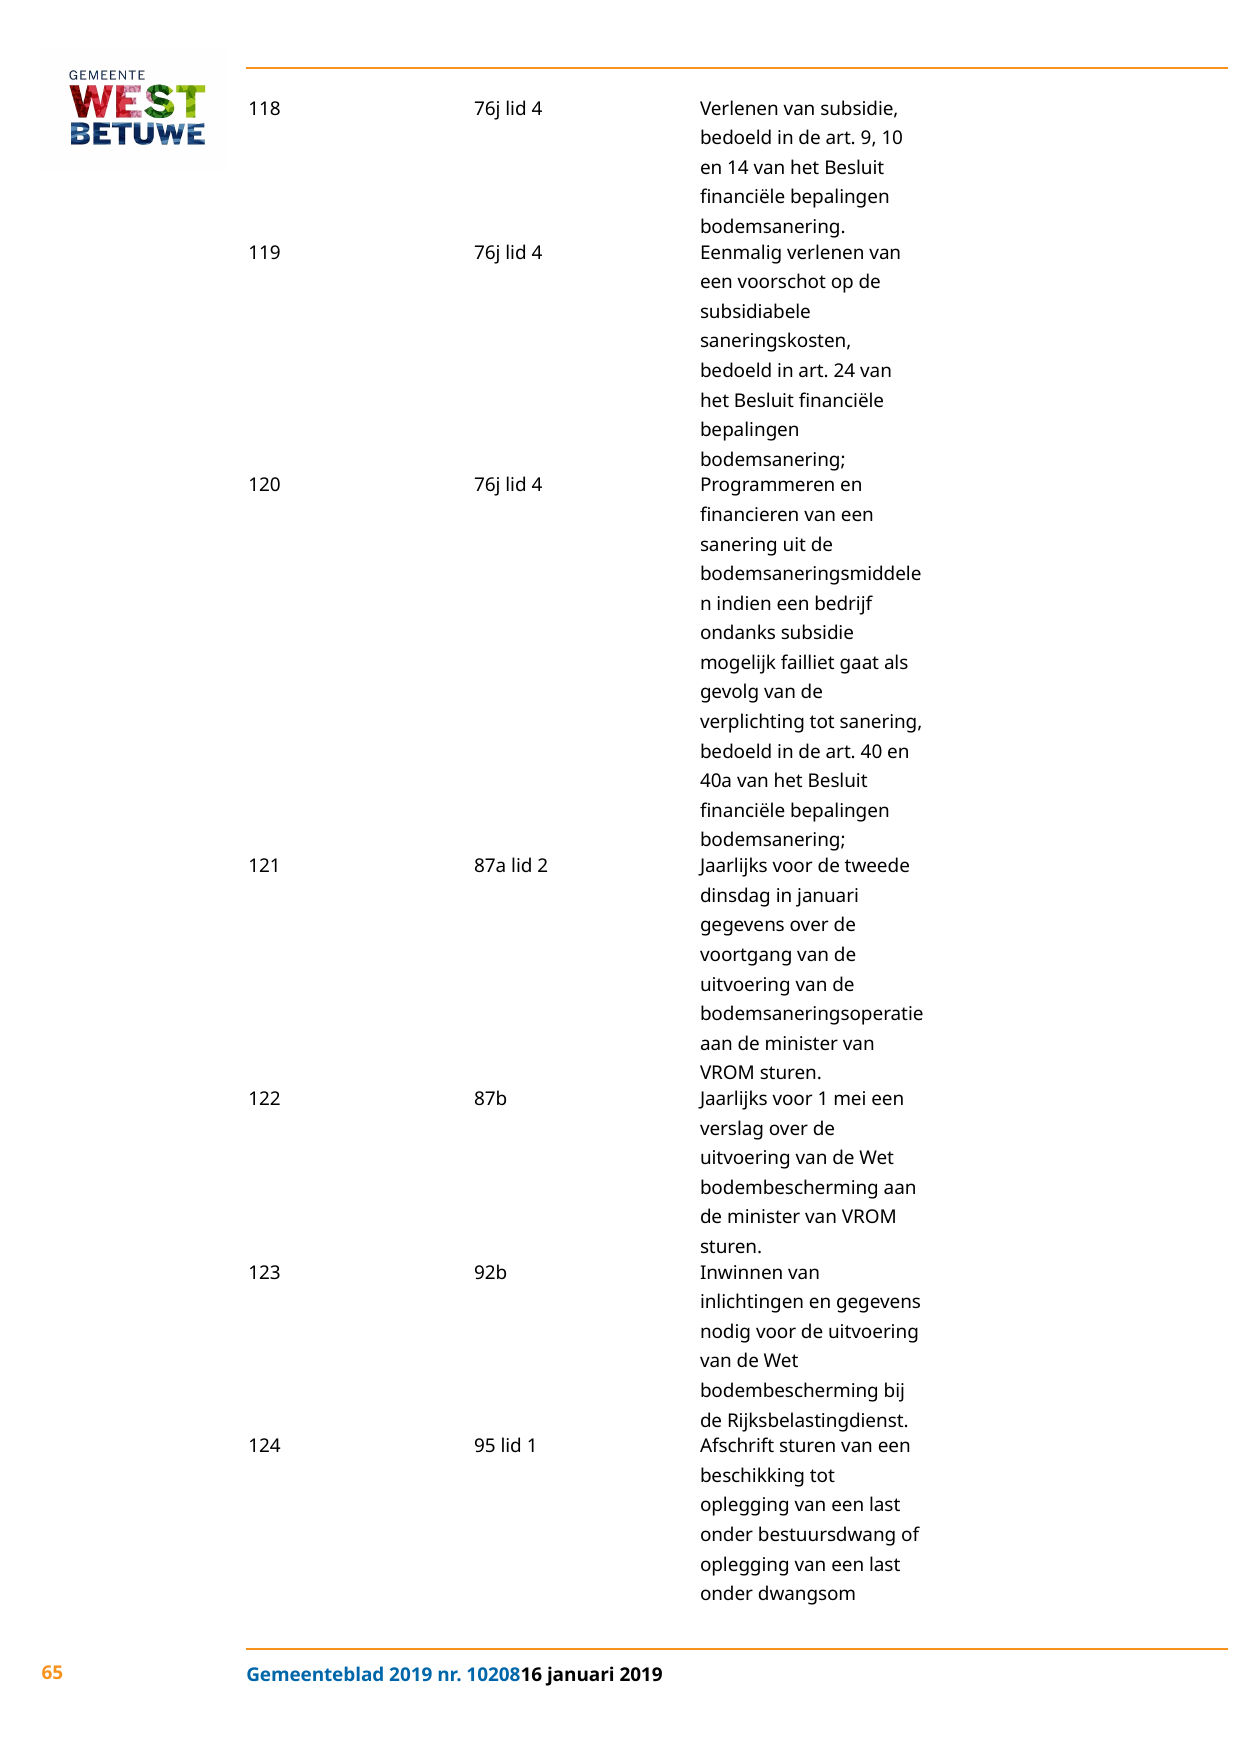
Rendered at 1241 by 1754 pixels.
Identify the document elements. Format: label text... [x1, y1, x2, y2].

table_cell 124 [248, 1433, 474, 1606]
table_cell 120 [248, 472, 474, 852]
table_cell 76j lid 4 [474, 472, 700, 852]
table_cell 76j lid 4 [474, 95, 700, 239]
table_cell [926, 239, 1152, 472]
table_cell 122 [248, 1085, 474, 1259]
table_cell [926, 472, 1152, 852]
table_cell 118 [248, 95, 474, 239]
table_cell 119 [248, 239, 474, 472]
picture [41, 47, 231, 172]
table_cell 92b [474, 1259, 700, 1432]
table_cell [926, 853, 1152, 1085]
table_cell [926, 1259, 1152, 1432]
table_cell 76j lid 4 [474, 239, 700, 472]
table_cell [926, 1433, 1152, 1606]
table_cell 123 [248, 1259, 474, 1432]
table_cell 87b [474, 1085, 700, 1259]
table_cell 121 [248, 853, 474, 1085]
table_cell Eenmalig verlenen van een voorschot op de subsidiabele saneringskosten, bedoeld in art. 24 van het Besluit financiële bepalingen bodemsanering; [700, 239, 926, 472]
table_cell Jaarlijks voor de tweede dinsdag in januari gegevens over de voortgang van de uitvoering van de bodemsaneringsoperatie aan de minister van VROM sturen. [700, 853, 926, 1085]
table_cell 87a lid 2 [474, 853, 700, 1085]
table_cell [926, 95, 1152, 239]
table_cell [926, 1085, 1152, 1259]
table_cell Verlenen van subsidie, bedoeld in de art. 9, 10 en 14 van het Besluit financiële bepalingen bodemsanering. [700, 95, 926, 239]
table_cell Afschrift sturen van een beschikking tot oplegging van een last onder bestuursdwang of oplegging van een last onder dwangsom [700, 1433, 926, 1606]
table_cell Inwinnen van inlichtingen en gegevens nodig voor de uitvoering van de Wet bodembescherming bij de Rijksbelastingdienst. [700, 1259, 926, 1432]
table_cell Programmeren en financieren van een sanering uit de bodemsaneringsmiddelen indien een bedrijf ondanks subsidie mogelijk failliet gaat als gevolg van de verplichting tot sanering, bedoeld in de art. 40 en 40a van het Besluit financiële bepalingen bodemsanering; [700, 472, 926, 852]
table_cell 95 lid 1 [474, 1433, 700, 1606]
table_cell Jaarlijks voor 1 mei een verslag over de uitvoering van de Wet bodembescherming aan de minister van VROM sturen. [700, 1085, 926, 1259]
